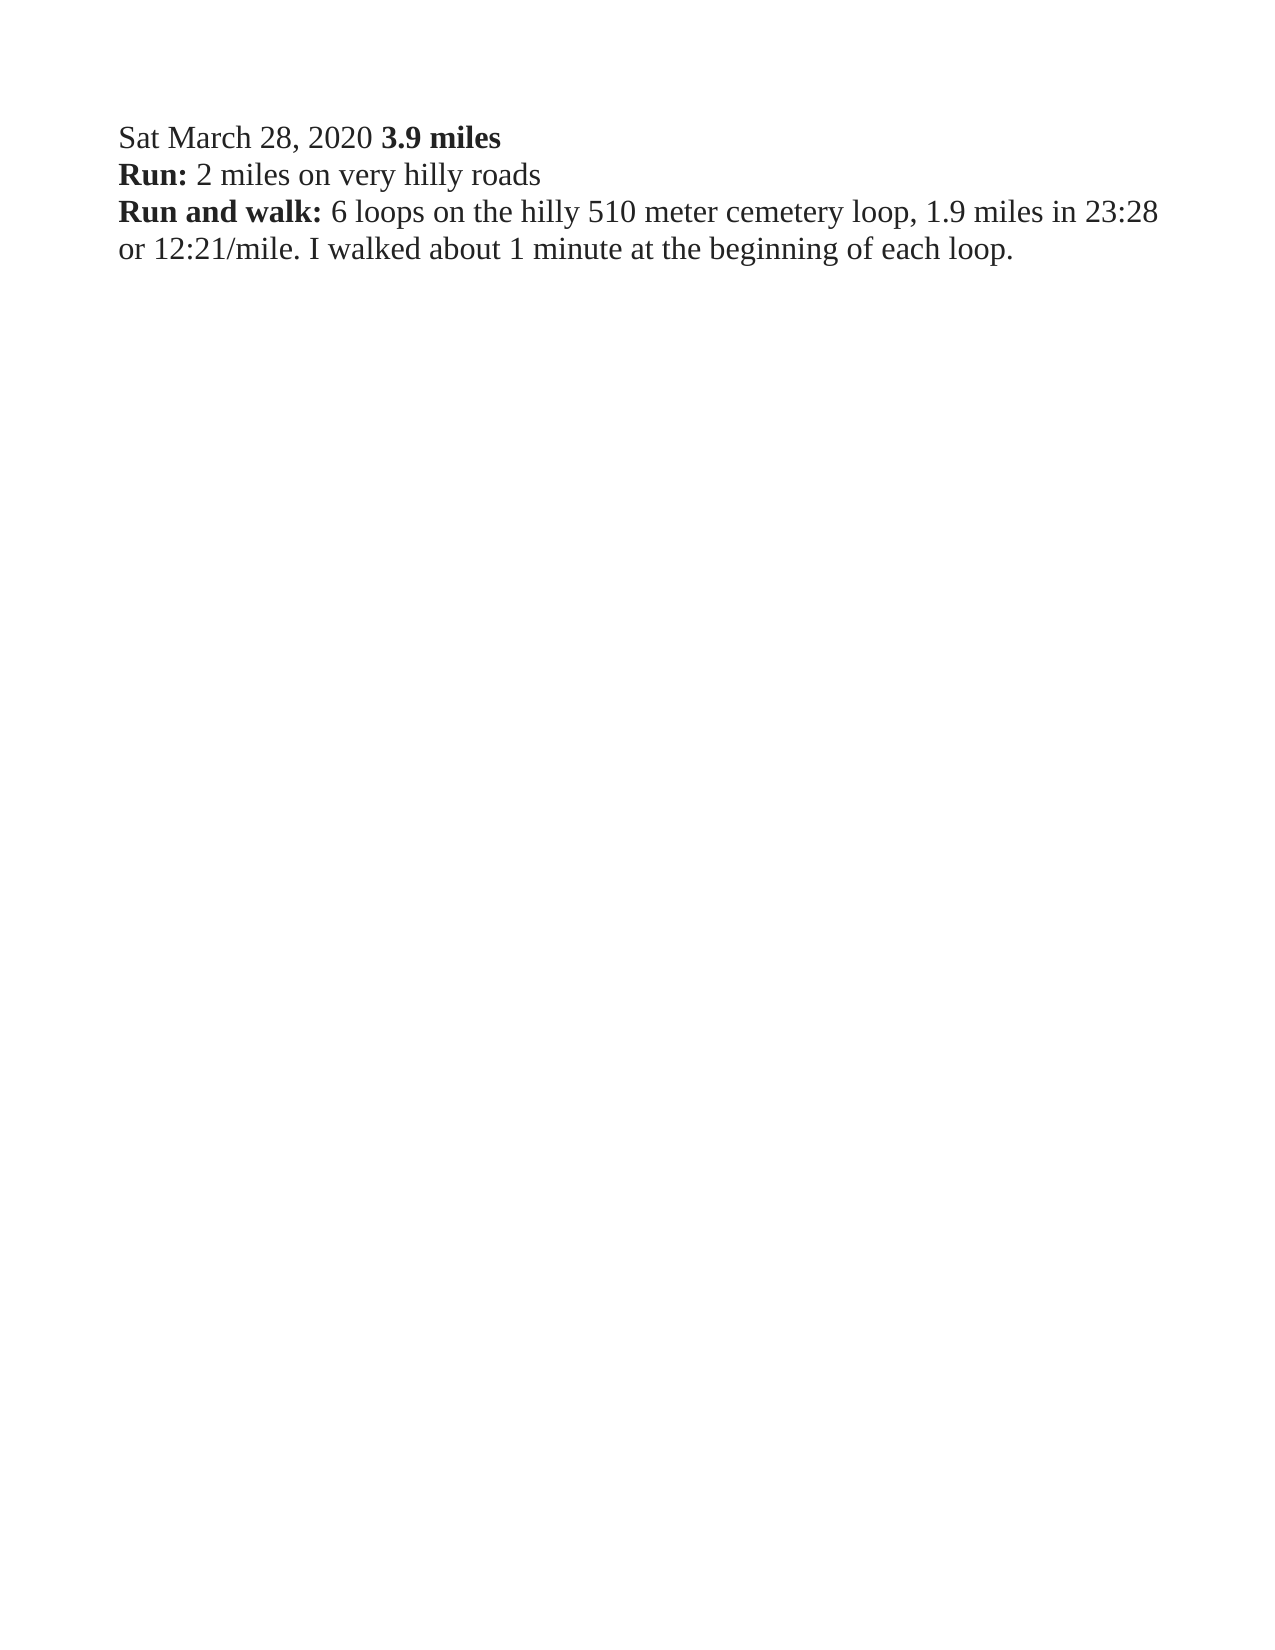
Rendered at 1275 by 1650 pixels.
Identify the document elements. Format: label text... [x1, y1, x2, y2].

text Run: 2 miles on very hilly roads [118, 155, 1161, 192]
text Run and walk: 6 loops on the hilly 510 meter cemetery loop, 1.9 miles in 23:28 or 12:21/mile. I walked about 1 minute at the beginning of each loop. [118, 192, 1161, 266]
text Sat March 28, 2020 3.9 miles [118, 118, 1161, 155]
